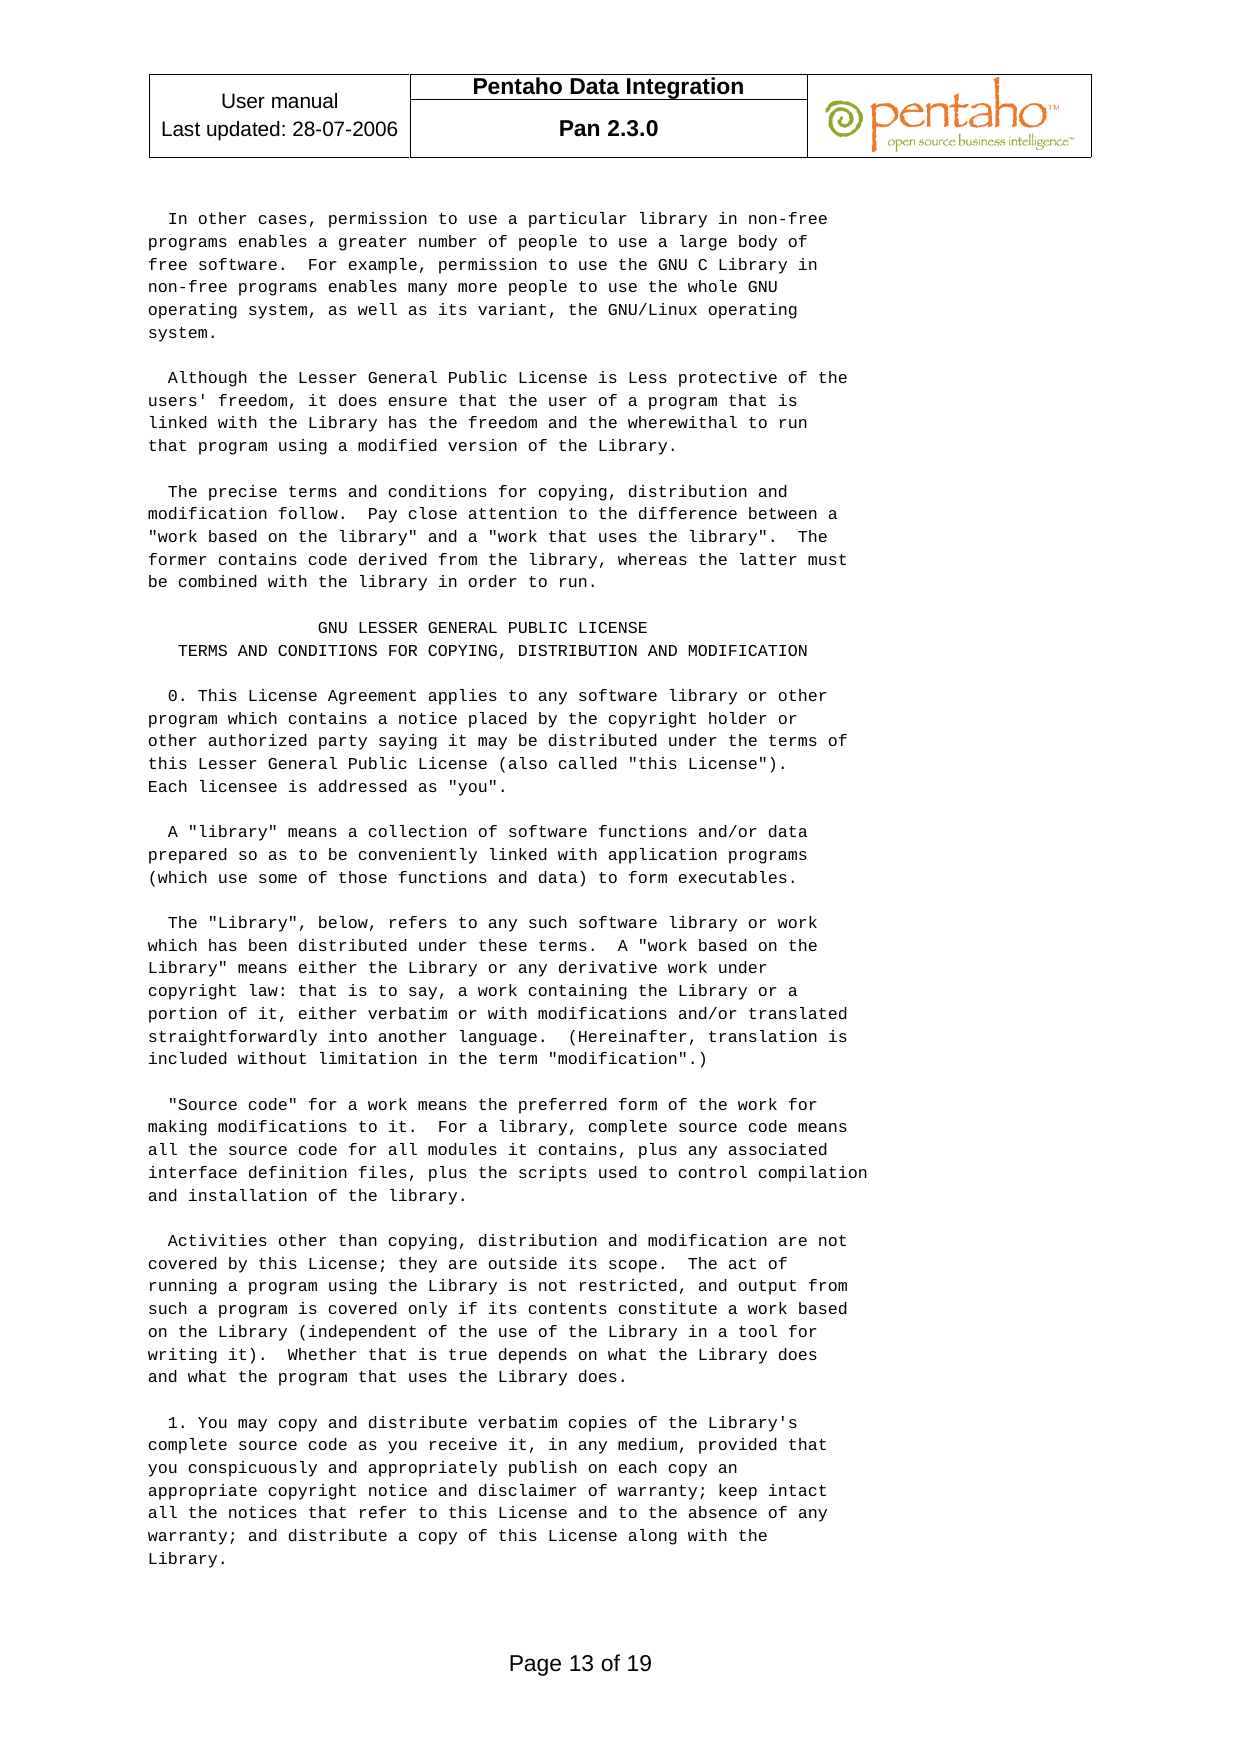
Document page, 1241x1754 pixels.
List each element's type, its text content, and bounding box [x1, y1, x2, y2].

text In other cases, permission to use a particular library in non-free programs enables a greater number of people to use a large body of free software. For example, permission to use the GNU C Library in non-free programs enables many more people to use the whole GNU operating system, as well as its variant, the GNU/Linux operating system. Although the Lesser General Public License is Less protective of the users' freedom, it does ensure that the user of a program that is linked with the Library has the freedom and the wherewithal to run that program using a modified version of the Library. The precise terms and conditions for copying, distribution and modification follow. Pay close attention to the difference between a "work based on the library" and a "work that uses the library". The former contains code derived from the library, whereas the latter must be combined with the library in order to run. GNU LESSER GENERAL PUBLIC LICENSE TERMS AND CONDITIONS FOR COPYING, DISTRIBUTION AND MODIFICATION 0. This License Agreement applies to any software library or other program which contains a notice placed by the copyright holder or other authorized party saying it may be distributed under the terms of this Lesser General Public License (also called "this License"). Each licensee is addressed as "you". A "library" means a collection of software functions and/or data prepared so as to be conveniently linked with application programs (which use some of those functions and data) to form executables. The "Library", below, refers to any such software library or work which has been distributed under these terms. A "work based on the Library" means either the Library or any derivative work under copyright law: that is to say, a work containing the Library or a portion of it, either verbatim or with modifications and/or translated straightforwardly into another language. (Hereinafter, translation is included without limitation in the term "modification".) "Source code" for a work means the preferred form of the work for making modifications to it. For a library, complete source code means all the source code for all modules it contains, plus any associated interface definition files, plus the scripts used to control compilation and installation of the library. Activities other than copying, distribution and modification are not covered by this License; they are outside its scope. The act of running a program using the Library is not restricted, and output from such a program is covered only if its contents constitute a work based on the Library (independent of the use of the Library in a tool for writing it). Whether that is true depends on what the Library does and what the program that uses the Library does. 1. You may copy and distribute verbatim copies of the Library's complete source code as you receive it, in any medium, provided that you conspicuously and appropriately publish on each copy an appropriate copyright notice and disclaimer of warranty; keep intact all the notices that refer to this License and to the absence of any warranty; and distribute a copy of this License along with the Library. [148, 188, 1092, 1592]
